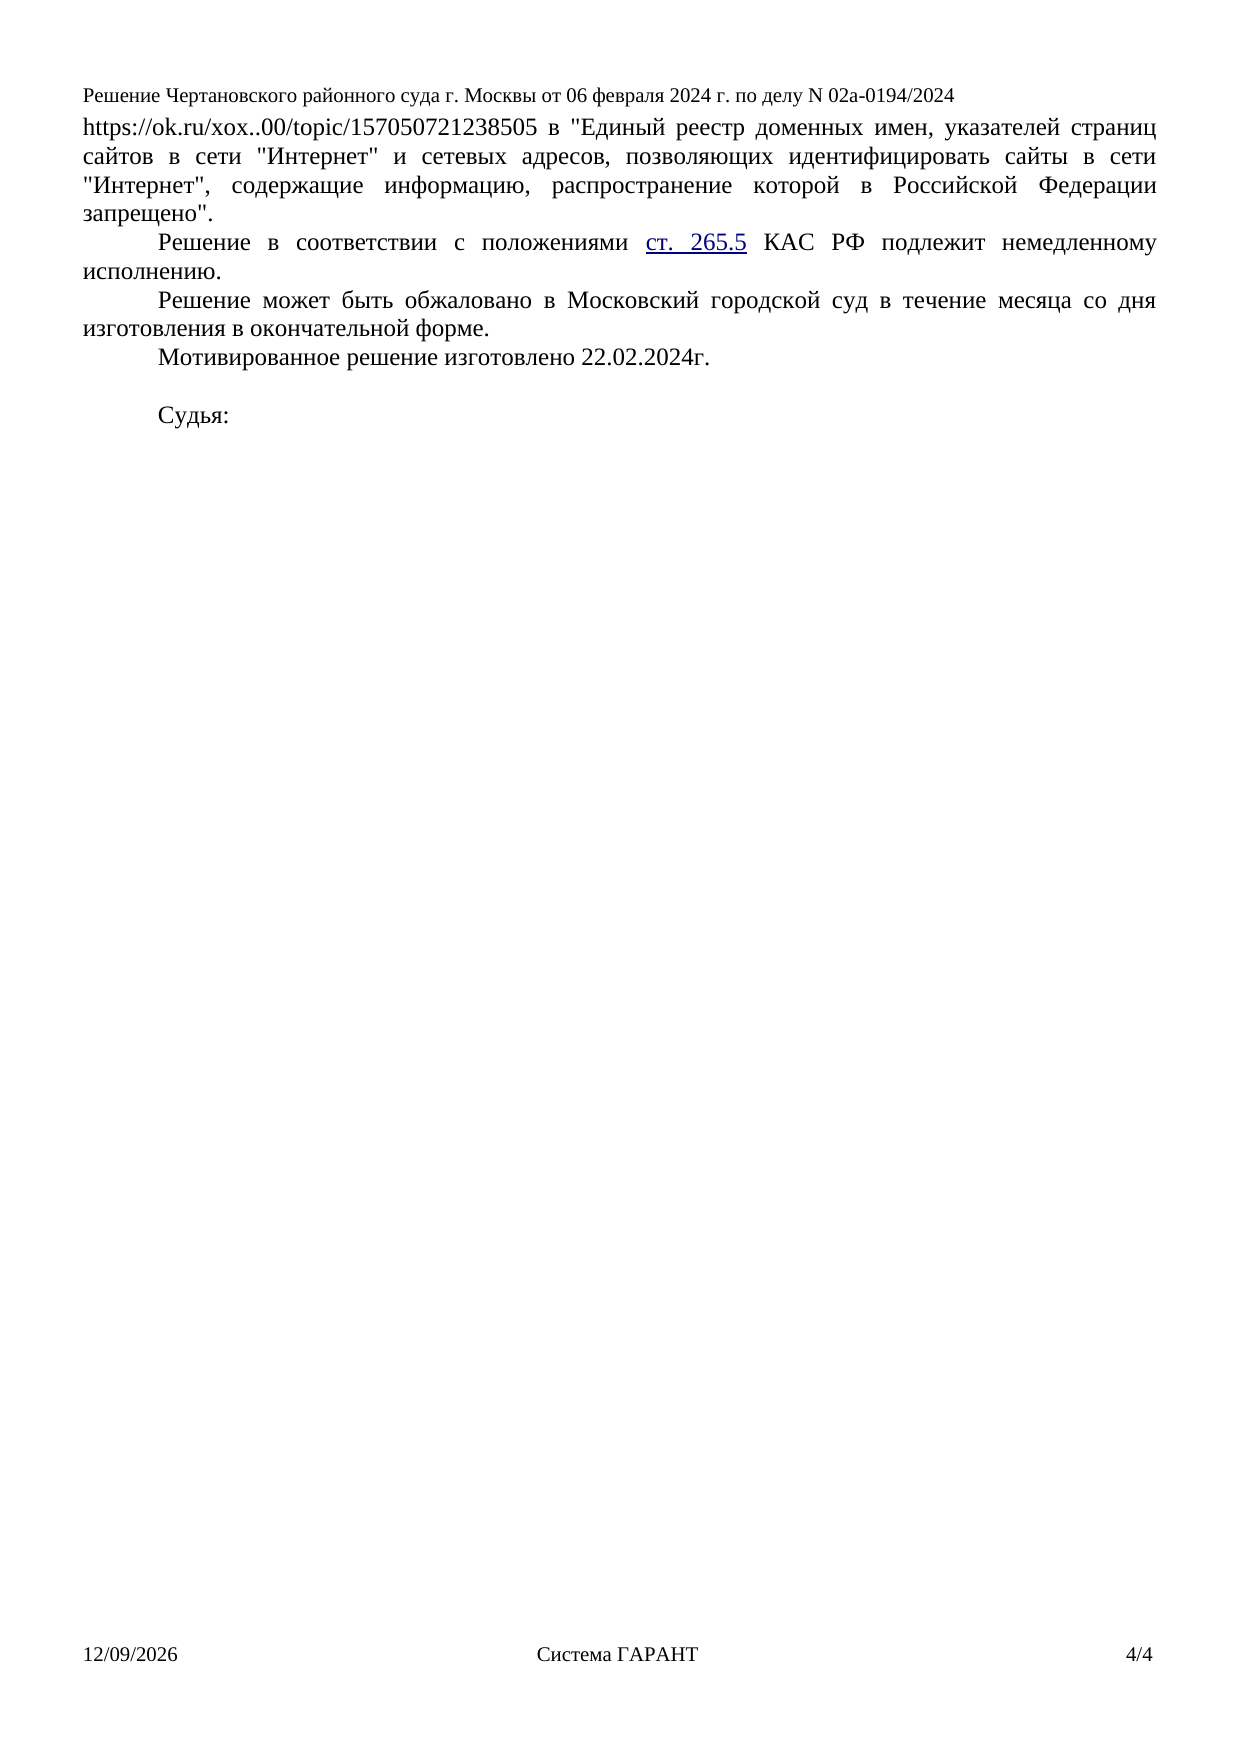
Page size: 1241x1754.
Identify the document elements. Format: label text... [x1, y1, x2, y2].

text Мотивированное решение изготовлено 22.02.2024г. [83, 342, 1157, 371]
text https://ok.ru/xox..00/topic/157050721238505 в "Единый реестр доменных имен, указателей страниц сайтов в сети "Интернет" и сетевых адресов, позволяющих идентифицировать сайты в сети "Интернет", содержащие информацию, распространение которой в Российской Федерации запрещено". [83, 112, 1157, 227]
text Судья: [83, 400, 1157, 428]
text Решение может быть обжаловано в Московский городской суд в течение месяца со дня изготовления в окончательной форме. [83, 285, 1157, 342]
text Решение в соответствии с положениями ст. 265.5 КАС РФ подлежит немедленному исполнению. [83, 227, 1157, 285]
